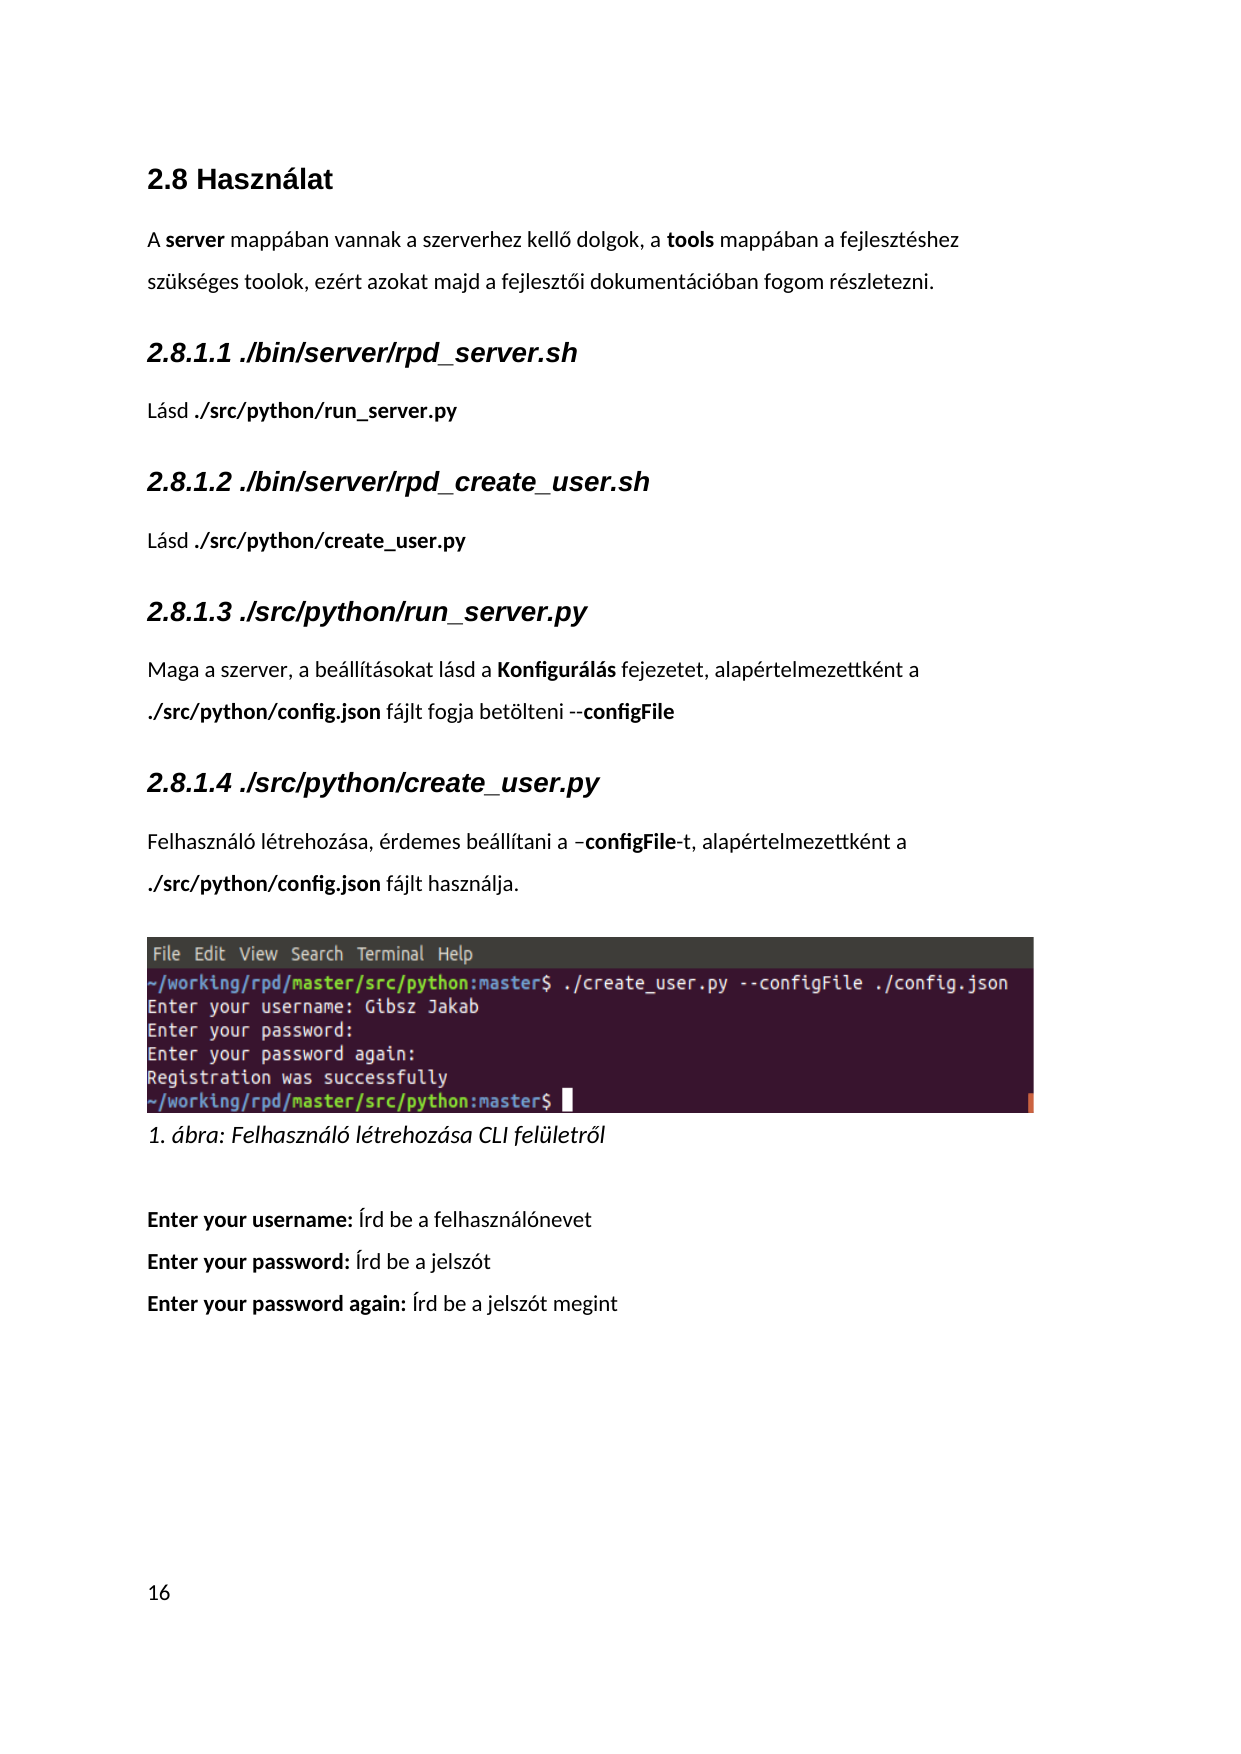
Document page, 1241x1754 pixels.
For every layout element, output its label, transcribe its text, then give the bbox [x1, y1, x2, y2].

text Felhasználó létrehozása, érdemes beállítani a –configFile-t, alapértelmezettként a ./src/python/config.json fájlt használja. [147, 827, 1033, 897]
text Lásd ./src/python/create_user.py [147, 526, 1033, 554]
text Enter your username: Írd be a felhasználónevet Enter your password: Írd be a jelszót Enter your password again: Írd be a jelszót megint [147, 1149, 1033, 1317]
subtitle ./src/python/run_server.py [147, 595, 1033, 627]
text A server mappában vannak a szerverhez kellő dolgok, a tools mappában a fejlesztéshez szükséges toolok, ezért azokat majd a fejlesztői dokumentációban fogom részletezni. [147, 225, 1033, 295]
text 1. ábra: Felhasználó létrehozása CLI felületről [147, 1113, 1033, 1149]
text [147, 925, 1033, 937]
text Maga a szerver, a beállításokat lásd a Konfigurálás fejezetet, alapértelmezettként a ./src/python/config.json fájlt fogja betölteni --configFile [147, 655, 1033, 725]
subtitle ./bin/server/rpd_create_user.sh [147, 466, 1033, 498]
subtitle ./bin/server/rpd_server.sh [147, 336, 1033, 368]
picture [147, 937, 1034, 1113]
subtitle ./src/python/create_user.py [147, 766, 1033, 798]
text Lásd ./src/python/run_server.py [147, 397, 1033, 425]
